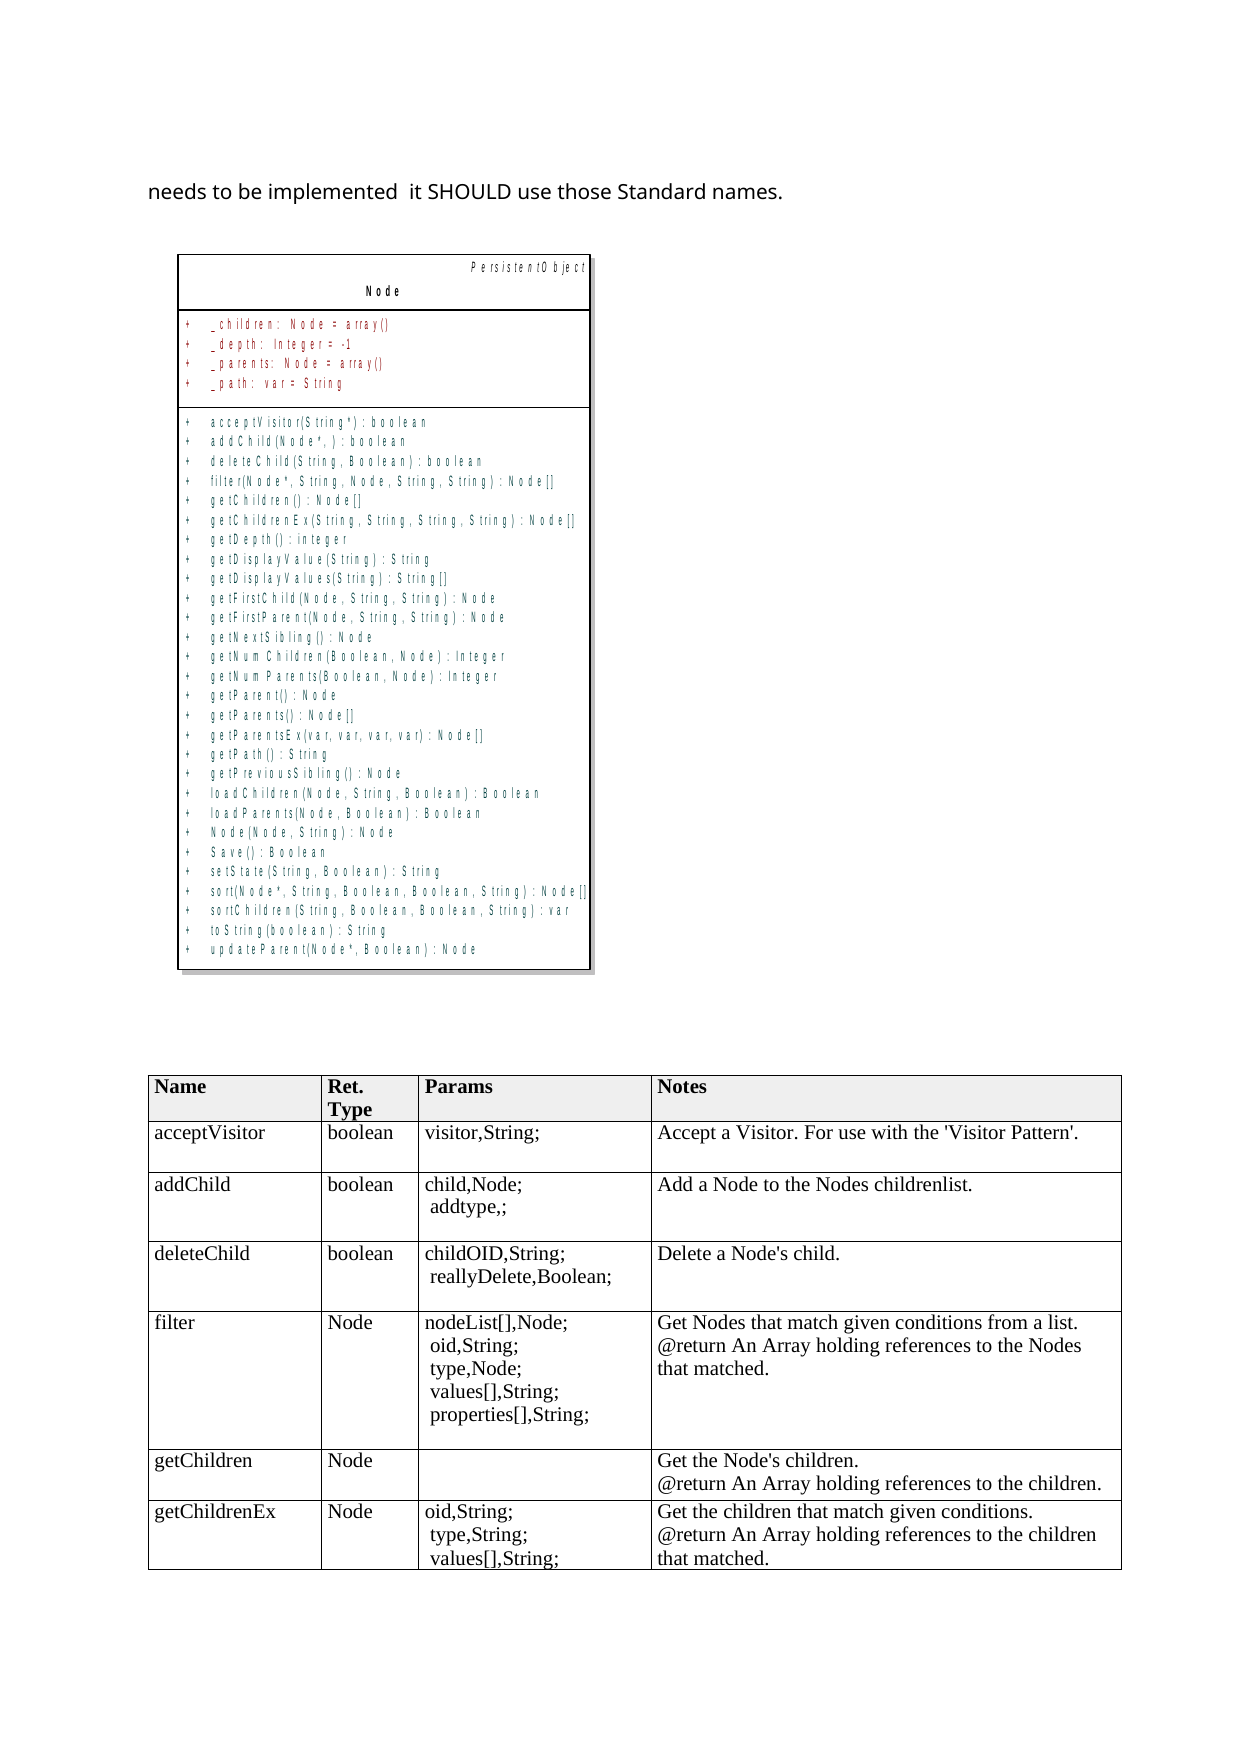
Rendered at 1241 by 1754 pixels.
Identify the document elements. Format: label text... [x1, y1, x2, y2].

table_cell Get the Node's children. @return An Array holding references to the children. [652, 1450, 1121, 1500]
table_header Params [419, 1076, 651, 1121]
table_cell [419, 1450, 651, 1500]
text needs to be implemented it SHOULD use those Standard names. [148, 177, 1122, 205]
table_cell getChildren [149, 1450, 321, 1500]
table_header Name [149, 1076, 321, 1121]
table_cell deleteChild [149, 1242, 321, 1311]
table_cell Node [322, 1312, 418, 1449]
table_cell filter [149, 1312, 321, 1449]
table_cell getChildrenEx [149, 1501, 321, 1569]
table_header Notes [652, 1076, 1121, 1121]
table_cell addChild [149, 1173, 321, 1241]
table_cell acceptVisitor [149, 1122, 321, 1172]
table_cell oid,String; type,String; values[],String; [419, 1501, 651, 1569]
table_cell child,Node; addtype,; [419, 1173, 651, 1241]
table_header Ret. Type [322, 1076, 418, 1121]
table_cell Add a Node to the Nodes childrenlist. [652, 1173, 1121, 1241]
table_cell Node [322, 1501, 418, 1569]
table_cell Node [322, 1450, 418, 1500]
table_cell Get Nodes that match given conditions from a list. @return An Array holding references to the Nodes that matched. [652, 1312, 1121, 1449]
table_cell boolean [322, 1122, 418, 1172]
table_cell boolean [322, 1242, 418, 1311]
table_cell childOID,String; reallyDelete,Boolean; [419, 1242, 651, 1311]
table_cell nodeList[],Node; oid,String; type,Node; values[],String; properties[],String; [419, 1312, 651, 1449]
table_cell Get the children that match given conditions. @return An Array holding references to the children that matched. [652, 1501, 1121, 1569]
table_cell Delete a Node's child. [652, 1242, 1121, 1311]
table_cell visitor,String; [419, 1122, 651, 1172]
table_cell Accept a Visitor. For use with the 'Visitor Pattern'. [652, 1122, 1121, 1172]
table_cell boolean [322, 1173, 418, 1241]
